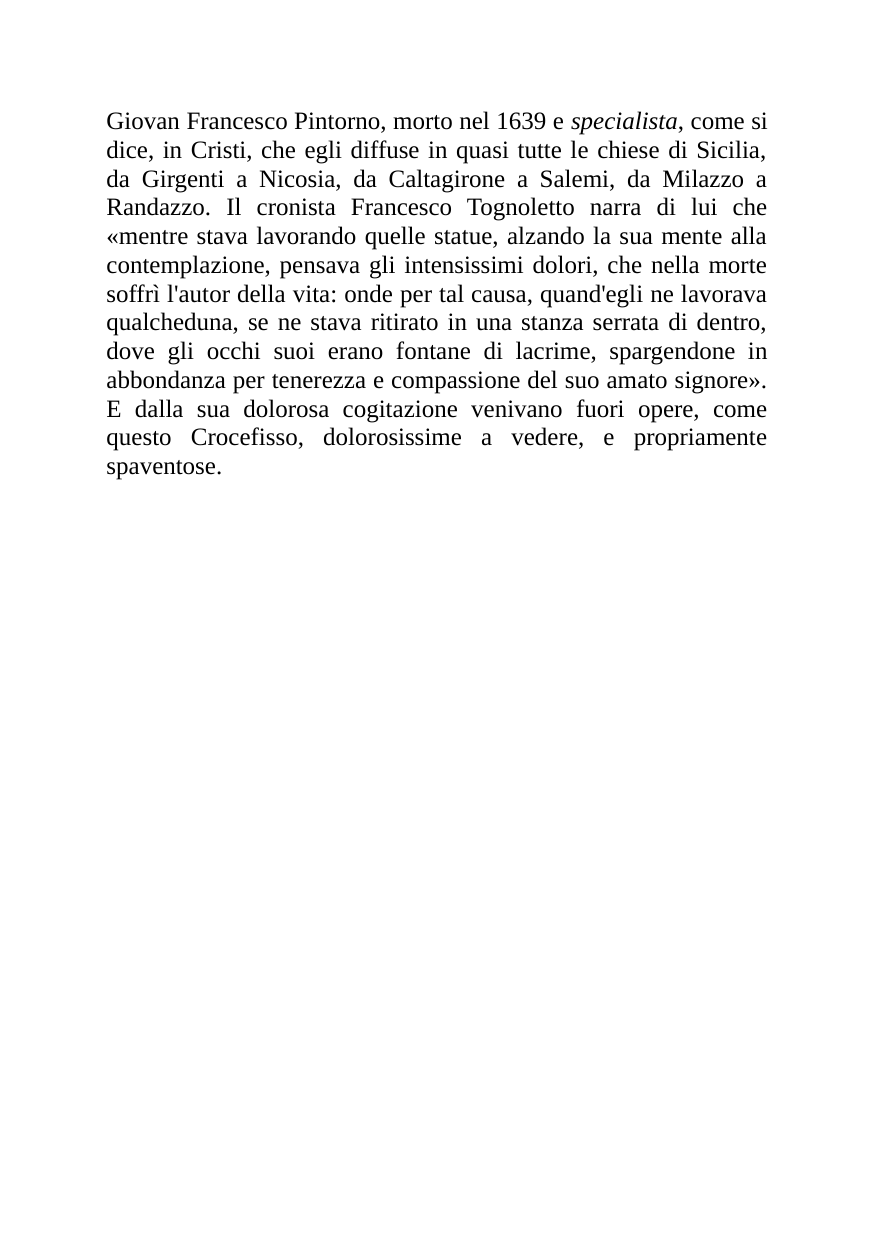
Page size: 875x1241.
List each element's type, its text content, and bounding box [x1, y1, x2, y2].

text Giovan Francesco Pintorno, morto nel 1639 e specialista, come si dice, in Cristi, che egli diffuse in quasi tutte le chiese di Sicilia, da Girgenti a Nicosia, da Caltagirone a Salemi, da Milazzo a Randazzo. Il cronista Francesco Tognoletto narra di lui che «mentre stava lavorando quelle statue, alzando la sua mente alla contemplazione, pensava gli intensissimi dolori, che nella morte soffrì l'autor della vita: onde per tal causa, quand'egli ne lavorava qualcheduna, se ne stava ritirato in una stanza serrata di dentro, dove gli occhi suoi erano fontane di lacrime, spargendone in abbondanza per tenerezza e compassione del suo amato signore». E dalla sua dolorosa cogitazione venivano fuori opere, come questo Crocefisso, dolorosissime a vedere, e propriamente spaventose. [106, 106, 768, 480]
